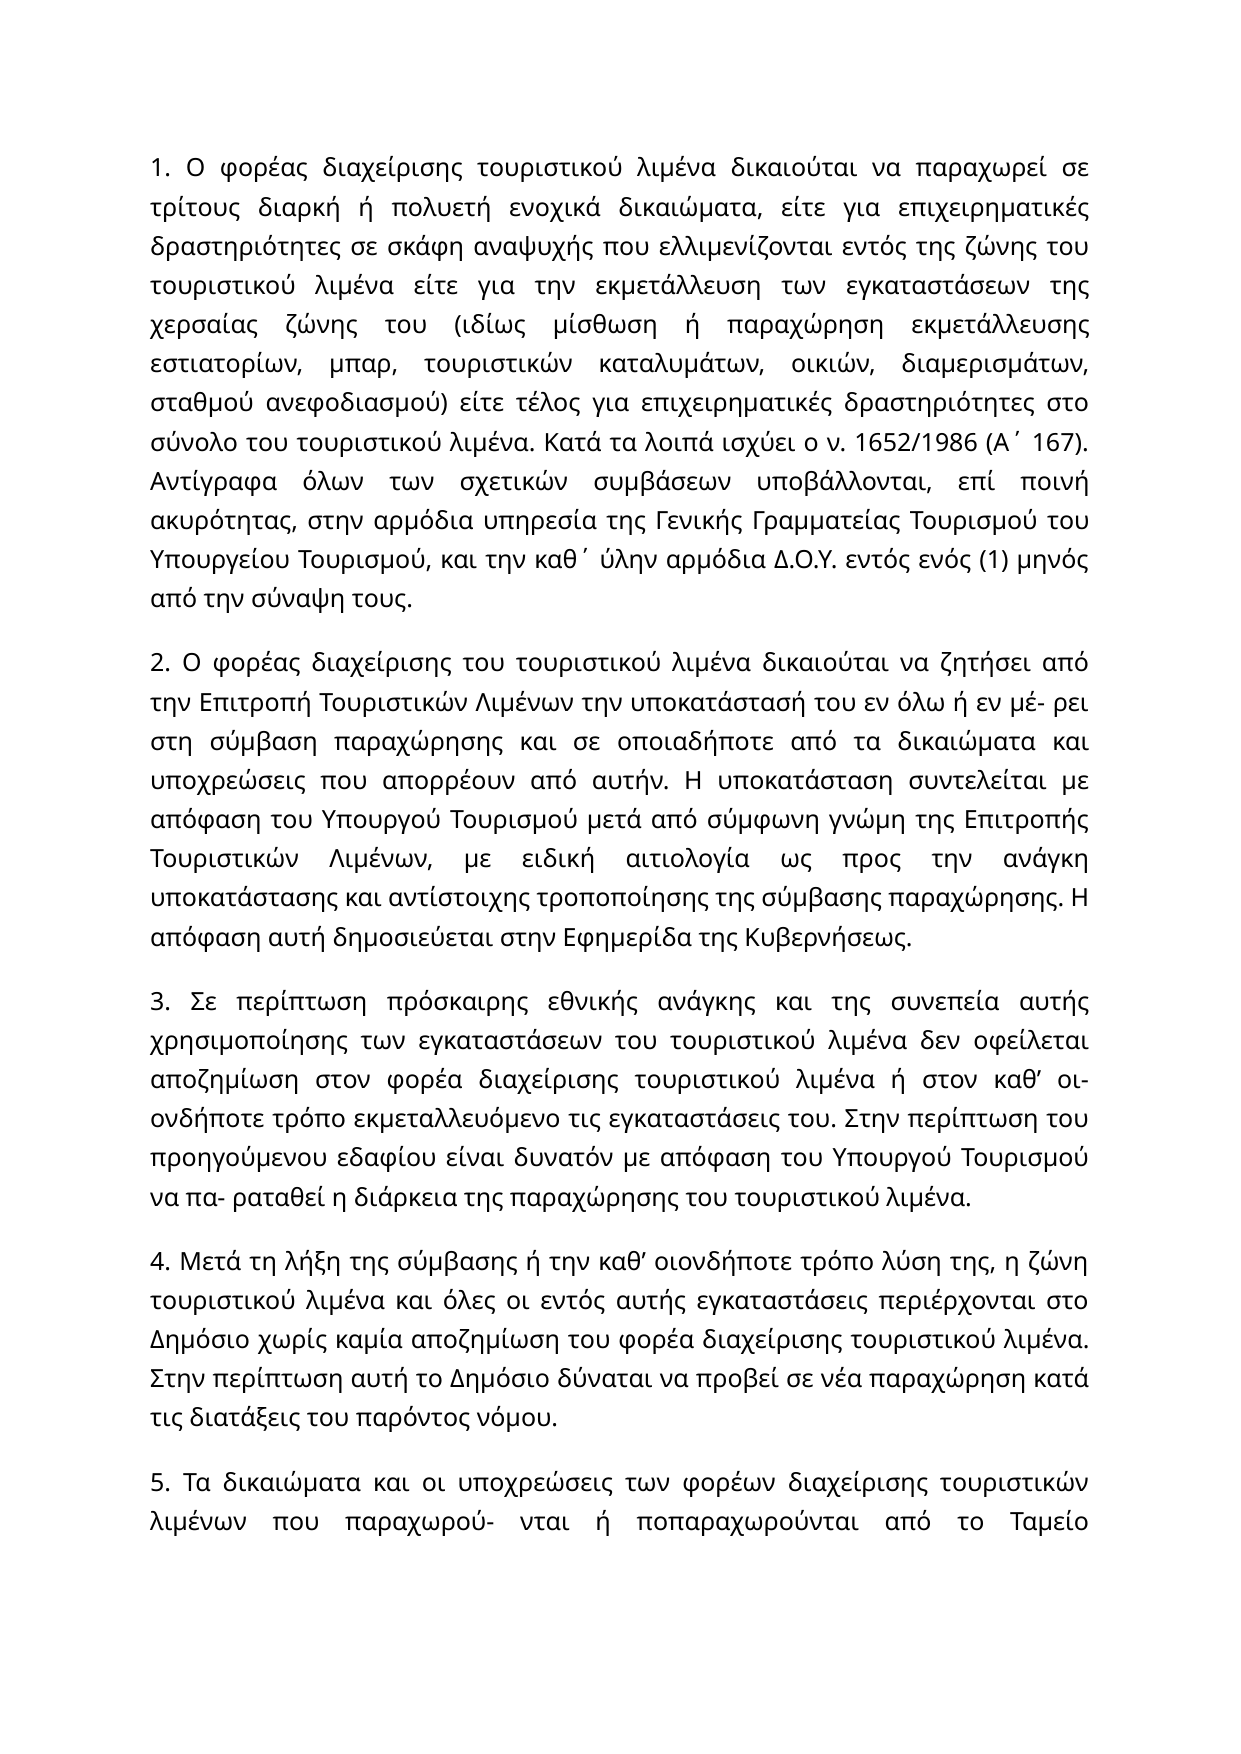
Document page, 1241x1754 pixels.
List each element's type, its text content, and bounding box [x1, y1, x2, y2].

text 2. Ο φορέας διαχείρισης του τουριστικού λιμένα δικαιούται να ζητήσει από την Επιτροπή Τουριστικών Λιμένων την υποκατάστασή του εν όλω ή εν μέ- ρει στη σύμβαση παραχώρησης και σε οποιαδήποτε από τα δικαιώματα και υποχρεώσεις που απορρέουν από αυτήν. Η υποκατάσταση συντελείται με απόφαση του Υπουργού Τουρισμού μετά από σύμφωνη γνώμη της Επιτροπής Τουριστικών Λιμένων, με ειδική αιτιολογία ως προς την ανάγκη υποκατάστασης και αντίστοιχης τροποποίησης της σύμβασης παραχώρησης. Η απόφαση αυτή δημοσιεύεται στην Εφημερίδα της Κυβερνήσεως. [150, 645, 1090, 953]
text 5. Τα δικαιώματα και οι υποχρεώσεις των φορέων διαχείρισης τουριστικών λιμένων που παραχωρού- νται ή ποπαραχωρούνται από το Ταμείο [150, 1464, 1090, 1537]
text 3. Σε περίπτωση πρόσκαιρης εθνικής ανάγκης και της συνεπεία αυτής χρησιμοποίησης των εγκαταστάσεων του τουριστικού λιμένα δεν οφείλεται αποζημίωση στον φορέα διαχείρισης τουριστικού λιμένα ή στον καθ’ οι- ονδήποτε τρόπο εκμεταλλευόμενο τις εγκαταστάσεις του. Στην περίπτωση του προηγούμενου εδαφίου είναι δυνατόν με απόφαση του Υπουργού Τουρισμού να πα- ραταθεί η διάρκεια της παραχώρησης του τουριστικού λιμένα. [150, 983, 1090, 1213]
text 1. Ο φορέας διαχείρισης τουριστικού λιμένα δικαιούται να παραχωρεί σε τρίτους διαρκή ή πολυετή ενοχικά δικαιώματα, είτε για επιχειρηματικές δραστηριότητες σε σκάφη αναψυχής που ελλιμενίζονται εντός της ζώνης του τουριστικού λιμένα είτε για την εκμετάλλευση των εγκαταστάσεων της χερσαίας ζώνης του (ιδίως μίσθωση ή παραχώρηση εκμετάλλευσης εστιατορίων, μπαρ, τουριστικών καταλυμάτων, οικιών, διαμερισμάτων, σταθμού ανεφοδιασμού) είτε τέλος για επιχειρηματικές δραστηριότητες στο σύνολο του τουριστικού λιμένα. Κατά τα λοιπά ισχύει ο ν. 1652/1986 (Α΄ 167). Αντίγραφα όλων των σχετικών συμβάσεων υποβάλλονται, επί ποινή ακυρότητας, στην αρμόδια υπηρεσία της Γενικής Γραμματείας Τουρισμού του Υπουργείου Τουρισμού, και την καθ΄ ύλην αρμόδια Δ.Ο.Υ. εντός ενός (1) μηνός από την σύναψη τους. [150, 150, 1090, 615]
text 4. Μετά τη λήξη της σύμβασης ή την καθ’ οιονδήποτε τρόπο λύση της, η ζώνη τουριστικού λιμένα και όλες οι εντός αυτής εγκαταστάσεις περιέρχονται στο Δημόσιο χωρίς καμία αποζημίωση του φορέα διαχείρισης τουριστικού λιμένα. Στην περίπτωση αυτή το Δημόσιο δύναται να προβεί σε νέα παραχώρηση κατά τις διατάξεις του παρόντος νόμου. [150, 1243, 1090, 1434]
